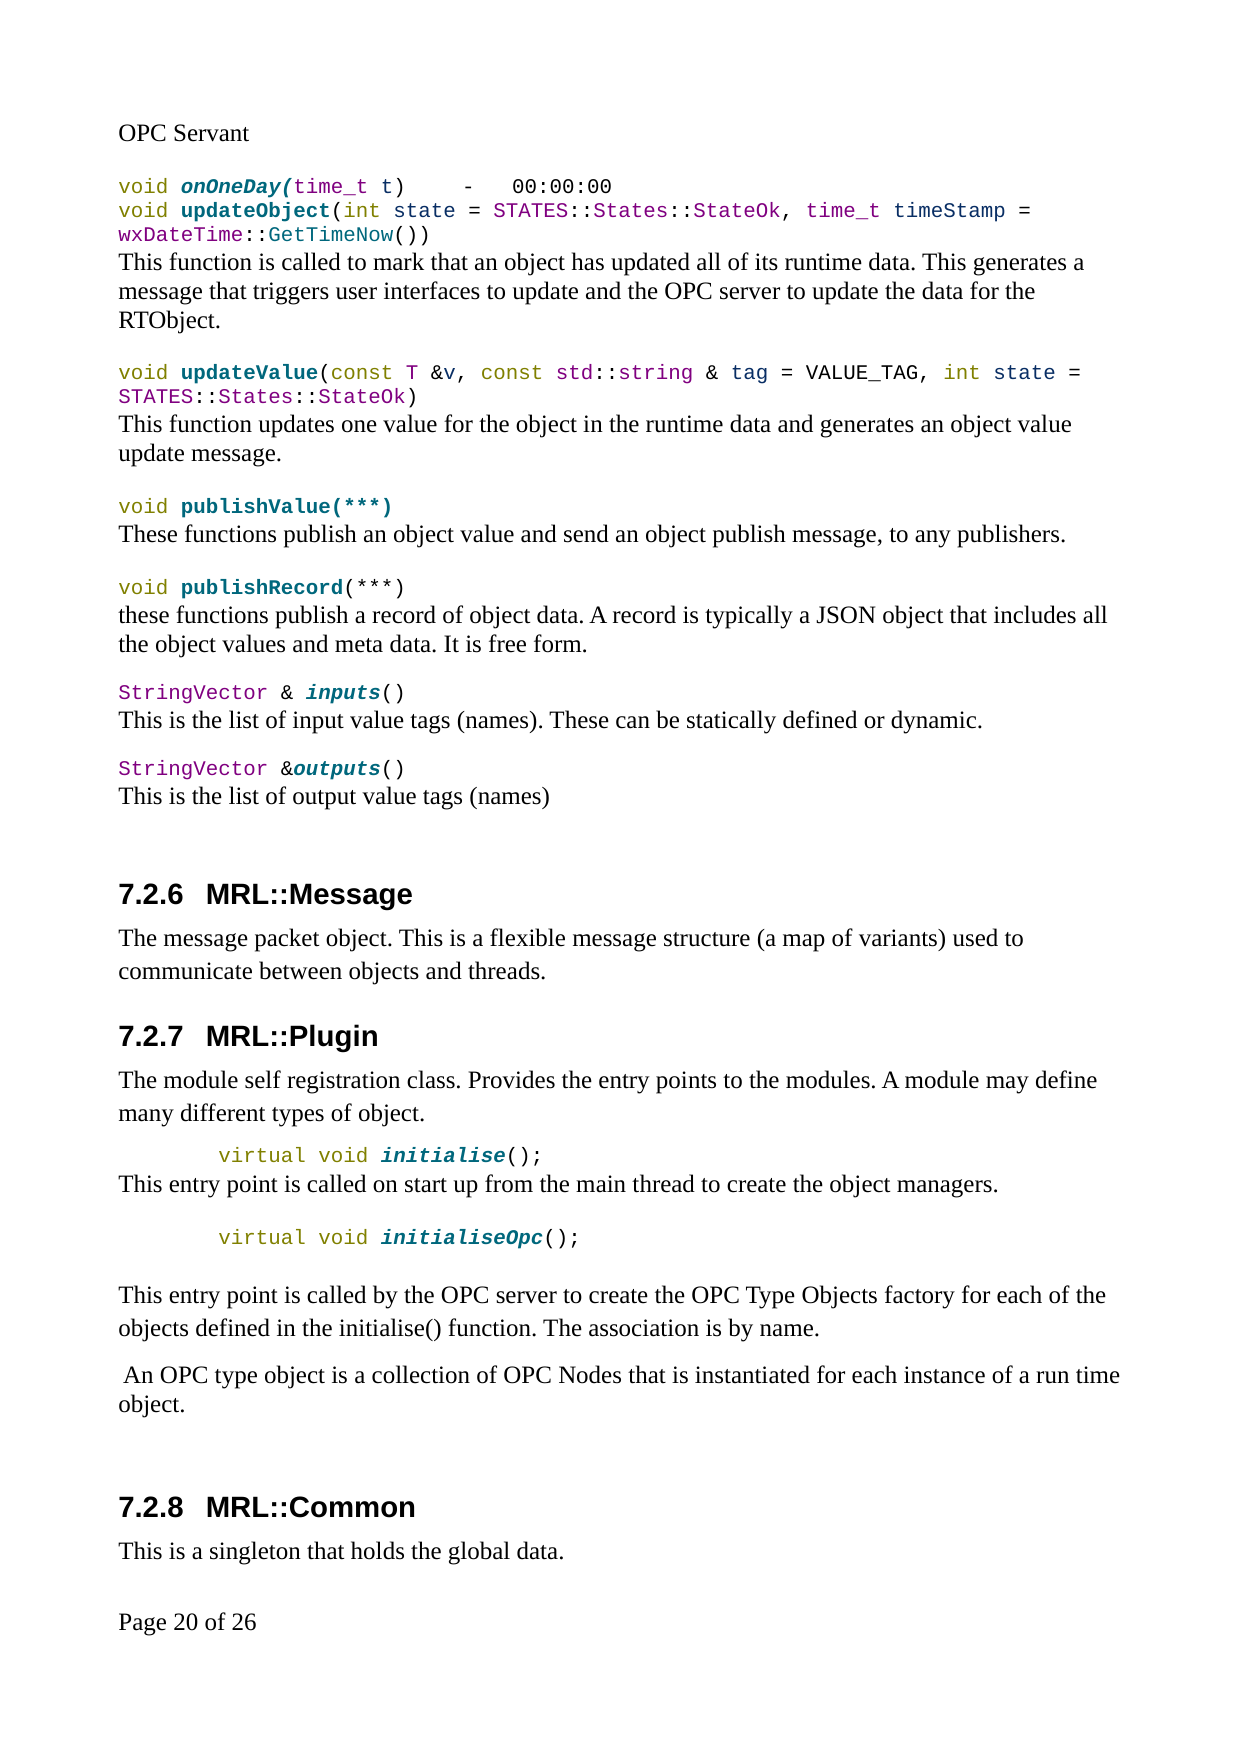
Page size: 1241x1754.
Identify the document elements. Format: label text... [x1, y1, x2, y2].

text void updateObject(int state = STATES::States::StateOk, time_t timeStamp = wxDateTime::GetTimeNow()) [118, 200, 1122, 247]
text This function updates one value for the object in the runtime data and generates an object value update message. [118, 409, 1122, 467]
text This is the list of output value tags (names) [118, 781, 1122, 810]
text The message packet object. This is a flexible message structure (a map of variants) used to communicate between objects and threads. [118, 923, 1122, 985]
text void publishValue(***) [118, 496, 1122, 519]
text void updateValue(const T &v, const std::string & tag = VALUE_TAG, int state = STATES::States::StateOk) [118, 362, 1122, 409]
text The module self registration class. Provides the entry points to the modules. A module may define many different types of object. [118, 1065, 1122, 1127]
text These functions publish an object value and send an object publish message, to any publishers. [118, 519, 1122, 548]
text This function is called to mark that an object has updated all of its runtime data. This generates a message that triggers user interfaces to update and the OPC server to update the data for the RTObject. [118, 247, 1122, 333]
subtitle MRL::Plugin [118, 1019, 1122, 1052]
text An OPC type object is a collection of OPC Nodes that is instantiated for each instance of a run time object. [118, 1360, 1122, 1418]
subtitle MRL::Message [118, 877, 1122, 911]
text these functions publish a record of object data. A record is typically a JSON object that includes all the object values and meta data. It is free form. [118, 601, 1122, 658]
text StringVector & inputs() [118, 682, 1122, 705]
subtitle MRL::Common [118, 1490, 1122, 1524]
text virtual void initialise(); [118, 1146, 1122, 1169]
text void publishRecord(***) [118, 577, 1122, 601]
text This is a singleton that holds the global data. [118, 1536, 1122, 1565]
text This is the list of input value tags (names). These can be statically defined or dynamic. [118, 705, 1122, 734]
text This entry point is called on start up from the main thread to create the object managers. [118, 1169, 1122, 1198]
text void onOneDay(time_t t) - 00:00:00 [118, 176, 1122, 200]
text StringVector &outputs() [118, 758, 1122, 781]
text virtual void initialiseOpc(); [118, 1227, 1122, 1250]
text This entry point is called by the OPC server to create the OPC Type Objects factory for each of the objects defined in the initialise() function. The association is by name. [118, 1280, 1122, 1342]
